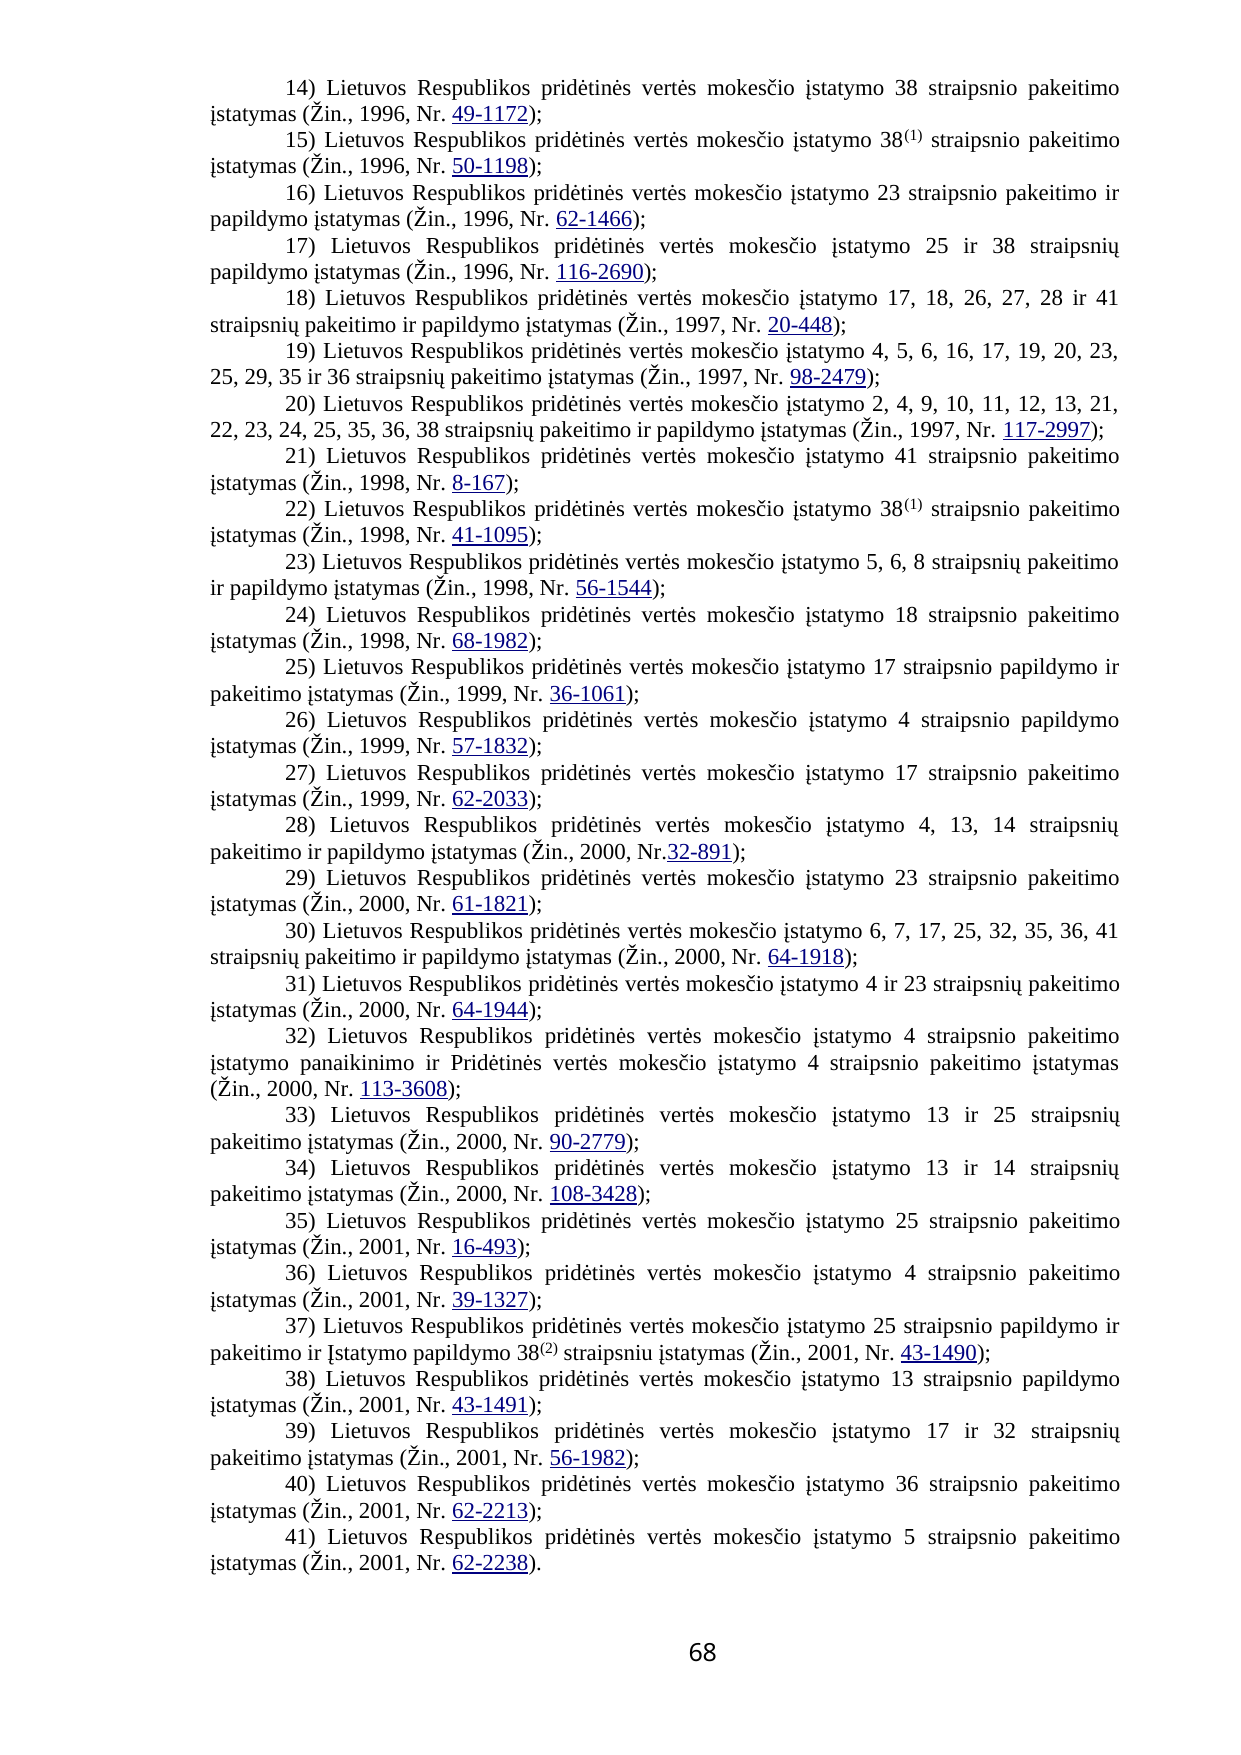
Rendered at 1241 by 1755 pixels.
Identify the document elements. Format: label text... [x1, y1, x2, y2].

text 19) Lietuvos Respublikos pridėtinės vertės mokesčio įstatymo 4, 5, 6, 16, 17, 19, 20, 23, 25, 29, 35 ir 36 straipsnių pakeitimo įstatymas (Žin., 1997, Nr. 98-2479); [210, 337, 1120, 390]
text 27) Lietuvos Respublikos pridėtinės vertės mokesčio įstatymo 17 straipsnio pakeitimo įstatymas (Žin., 1999, Nr. 62-2033); [210, 759, 1120, 811]
text 32) Lietuvos Respublikos pridėtinės vertės mokesčio įstatymo 4 straipsnio pakeitimo įstatymo panaikinimo ir Pridėtinės vertės mokesčio įstatymo 4 straipsnio pakeitimo įstatymas (Žin., 2000, Nr. 113-3608); [210, 1022, 1120, 1101]
text 34) Lietuvos Respublikos pridėtinės vertės mokesčio įstatymo 13 ir 14 straipsnių pakeitimo įstatymas (Žin., 2000, Nr. 108-3428); [210, 1154, 1120, 1207]
text 16) Lietuvos Respublikos pridėtinės vertės mokesčio įstatymo 23 straipsnio pakeitimo ir papildymo įstatymas (Žin., 1996, Nr. 62-1466); [210, 179, 1120, 232]
text 23) Lietuvos Respublikos pridėtinės vertės mokesčio įstatymo 5, 6, 8 straipsnių pakeitimo ir papildymo įstatymas (Žin., 1998, Nr. 56-1544); [210, 548, 1120, 601]
text 35) Lietuvos Respublikos pridėtinės vertės mokesčio įstatymo 25 straipsnio pakeitimo įstatymas (Žin., 2001, Nr. 16-493); [210, 1207, 1120, 1259]
text 41) Lietuvos Respublikos pridėtinės vertės mokesčio įstatymo 5 straipsnio pakeitimo įstatymas (Žin., 2001, Nr. 62-2238). [210, 1523, 1120, 1576]
text 38) Lietuvos Respublikos pridėtinės vertės mokesčio įstatymo 13 straipsnio papildymo įstatymas (Žin., 2001, Nr. 43-1491); [210, 1365, 1120, 1418]
text 40) Lietuvos Respublikos pridėtinės vertės mokesčio įstatymo 36 straipsnio pakeitimo įstatymas (Žin., 2001, Nr. 62-2213); [210, 1470, 1120, 1523]
text 20) Lietuvos Respublikos pridėtinės vertės mokesčio įstatymo 2, 4, 9, 10, 11, 12, 13, 21, 22, 23, 24, 25, 35, 36, 38 straipsnių pakeitimo ir papildymo įstatymas (Žin., 1997, Nr. 117-2997); [210, 390, 1120, 442]
text 29) Lietuvos Respublikos pridėtinės vertės mokesčio įstatymo 23 straipsnio pakeitimo įstatymas (Žin., 2000, Nr. 61-1821); [210, 864, 1120, 917]
text 22) Lietuvos Respublikos pridėtinės vertės mokesčio įstatymo 38(1) straipsnio pakeitimo įstatymas (Žin., 1998, Nr. 41-1095); [210, 495, 1120, 548]
text 18) Lietuvos Respublikos pridėtinės vertės mokesčio įstatymo 17, 18, 26, 27, 28 ir 41 straipsnių pakeitimo ir papildymo įstatymas (Žin., 1997, Nr. 20-448); [210, 284, 1120, 337]
text 14) Lietuvos Respublikos pridėtinės vertės mokesčio įstatymo 38 straipsnio pakeitimo įstatymas (Žin., 1996, Nr. 49-1172); [210, 73, 1120, 126]
text 37) Lietuvos Respublikos pridėtinės vertės mokesčio įstatymo 25 straipsnio papildymo ir pakeitimo ir Įstatymo papildymo 38(2) straipsniu įstatymas (Žin., 2001, Nr. 43-1490); [210, 1312, 1120, 1365]
text 17) Lietuvos Respublikos pridėtinės vertės mokesčio įstatymo 25 ir 38 straipsnių papildymo įstatymas (Žin., 1996, Nr. 116-2690); [210, 232, 1120, 284]
text 31) Lietuvos Respublikos pridėtinės vertės mokesčio įstatymo 4 ir 23 straipsnių pakeitimo įstatymas (Žin., 2000, Nr. 64-1944); [210, 969, 1120, 1022]
text 33) Lietuvos Respublikos pridėtinės vertės mokesčio įstatymo 13 ir 25 straipsnių pakeitimo įstatymas (Žin., 2000, Nr. 90-2779); [210, 1101, 1120, 1154]
text 24) Lietuvos Respublikos pridėtinės vertės mokesčio įstatymo 18 straipsnio pakeitimo įstatymas (Žin., 1998, Nr. 68-1982); [210, 601, 1120, 653]
text 36) Lietuvos Respublikos pridėtinės vertės mokesčio įstatymo 4 straipsnio pakeitimo įstatymas (Žin., 2001, Nr. 39-1327); [210, 1259, 1120, 1312]
text 30) Lietuvos Respublikos pridėtinės vertės mokesčio įstatymo 6, 7, 17, 25, 32, 35, 36, 41 straipsnių pakeitimo ir papildymo įstatymas (Žin., 2000, Nr. 64-1918); [210, 917, 1120, 969]
text 39) Lietuvos Respublikos pridėtinės vertės mokesčio įstatymo 17 ir 32 straipsnių pakeitimo įstatymas (Žin., 2001, Nr. 56-1982); [210, 1418, 1120, 1470]
text 21) Lietuvos Respublikos pridėtinės vertės mokesčio įstatymo 41 straipsnio pakeitimo įstatymas (Žin., 1998, Nr. 8-167); [210, 442, 1120, 495]
text 26) Lietuvos Respublikos pridėtinės vertės mokesčio įstatymo 4 straipsnio papildymo įstatymas (Žin., 1999, Nr. 57-1832); [210, 706, 1120, 759]
text 28) Lietuvos Respublikos pridėtinės vertės mokesčio įstatymo 4, 13, 14 straipsnių pakeitimo ir papildymo įstatymas (Žin., 2000, Nr.32-891); [210, 811, 1120, 864]
text 15) Lietuvos Respublikos pridėtinės vertės mokesčio įstatymo 38(1) straipsnio pakeitimo įstatymas (Žin., 1996, Nr. 50-1198); [210, 126, 1120, 179]
text 25) Lietuvos Respublikos pridėtinės vertės mokesčio įstatymo 17 straipsnio papildymo ir pakeitimo įstatymas (Žin., 1999, Nr. 36-1061); [210, 653, 1120, 706]
